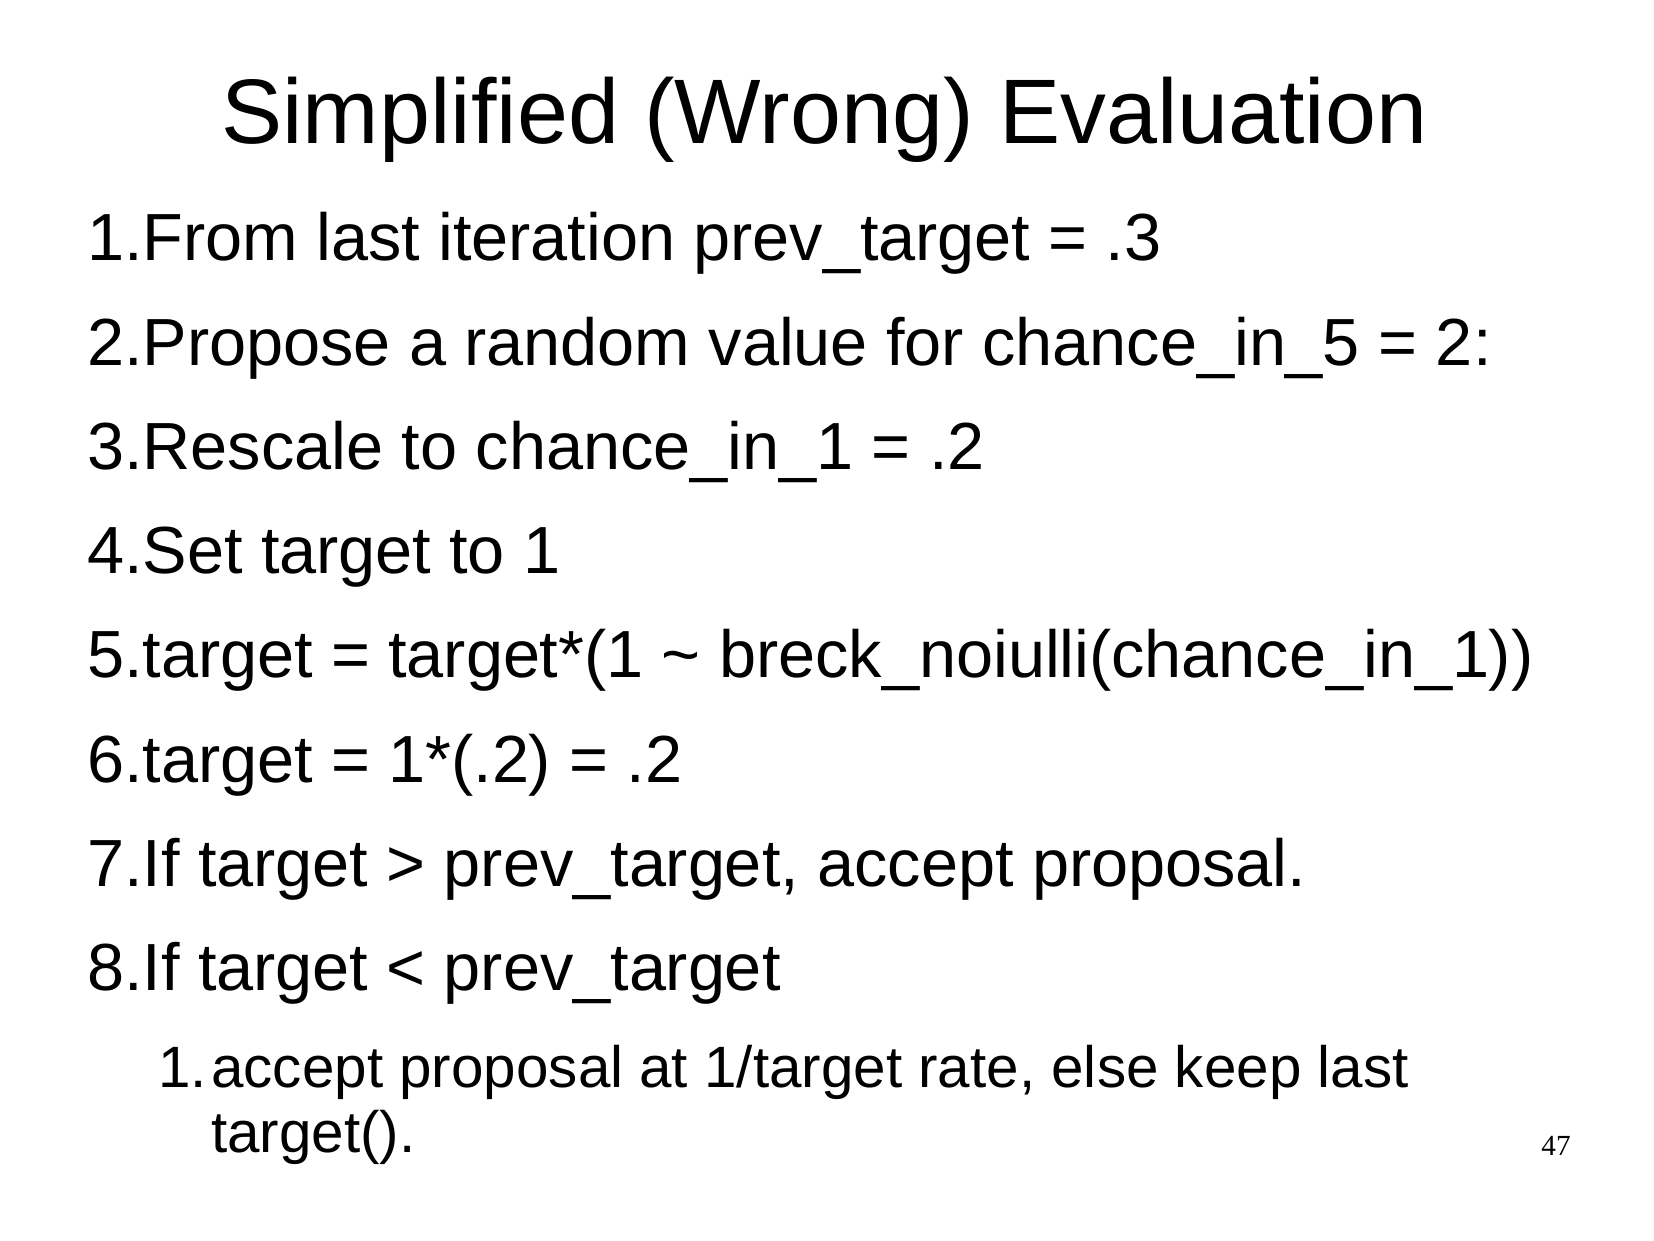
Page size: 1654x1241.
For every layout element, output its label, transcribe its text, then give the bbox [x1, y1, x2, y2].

title Simplified (Wrong) Evaluation [93, 8, 1583, 216]
list From last iteration prev_target = .3 Propose a random value for chance_in_5 = 2: Rescale to chance_in_1 = .2 Set target to 1 target = target*(1 ~ breck_noiulli(chance_in_1)) target = 1*(.2) = .2 If target > prev_target, accept proposal. If target < prev_target accept proposal at 1/target rate, else keep last target(). [69, 200, 1558, 1163]
